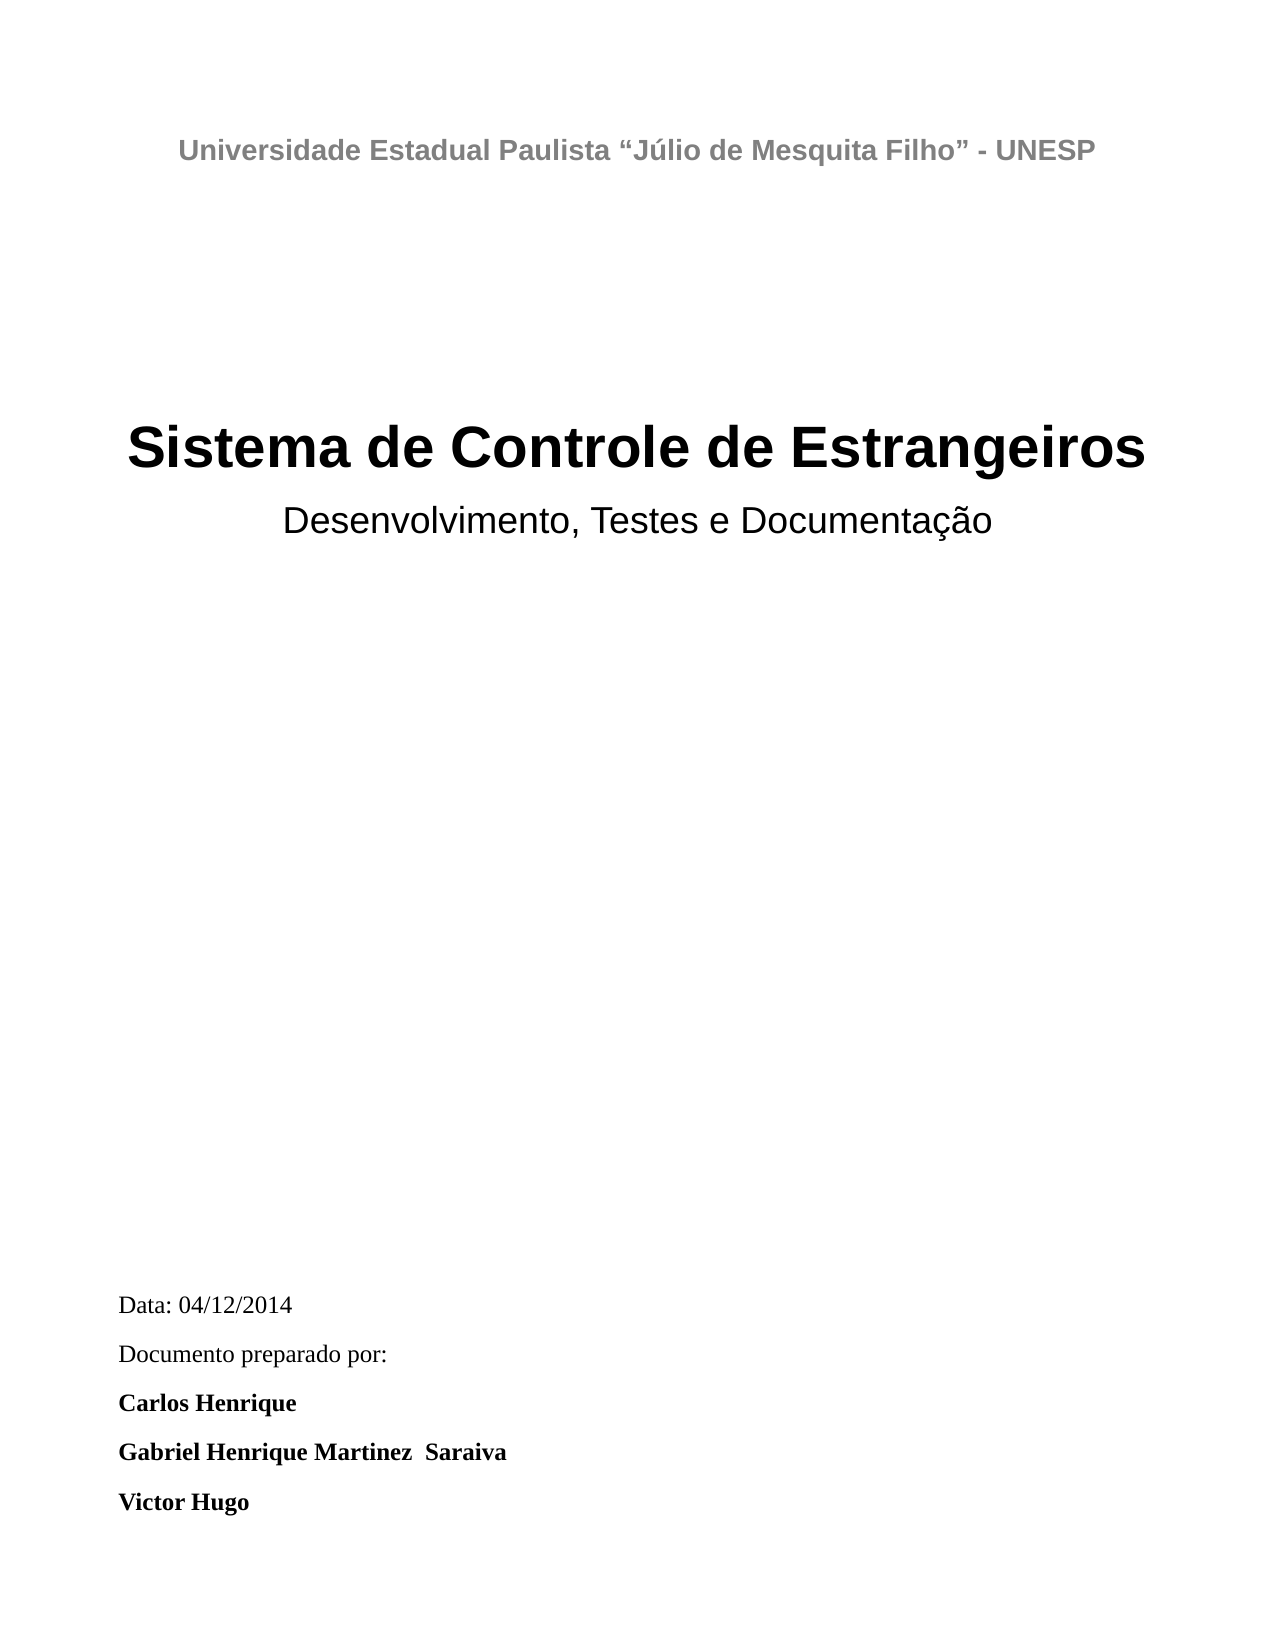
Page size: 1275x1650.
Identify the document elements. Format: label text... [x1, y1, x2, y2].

text Data: 04/12/2014 [118, 1290, 1157, 1319]
subtitle Desenvolvimento, Testes e Documentação [118, 499, 1157, 542]
text Gabriel Henrique Martinez Saraiva [118, 1437, 1157, 1466]
subtitle Universidade Estadual Paulista “Júlio de Mesquita Filho” - UNESP [118, 133, 1157, 166]
text Victor Hugo [118, 1487, 1157, 1515]
text Carlos Henrique [118, 1388, 1157, 1417]
title Sistema de Controle de Estrangeiros [118, 413, 1157, 480]
text Documento preparado por: [118, 1339, 1157, 1368]
